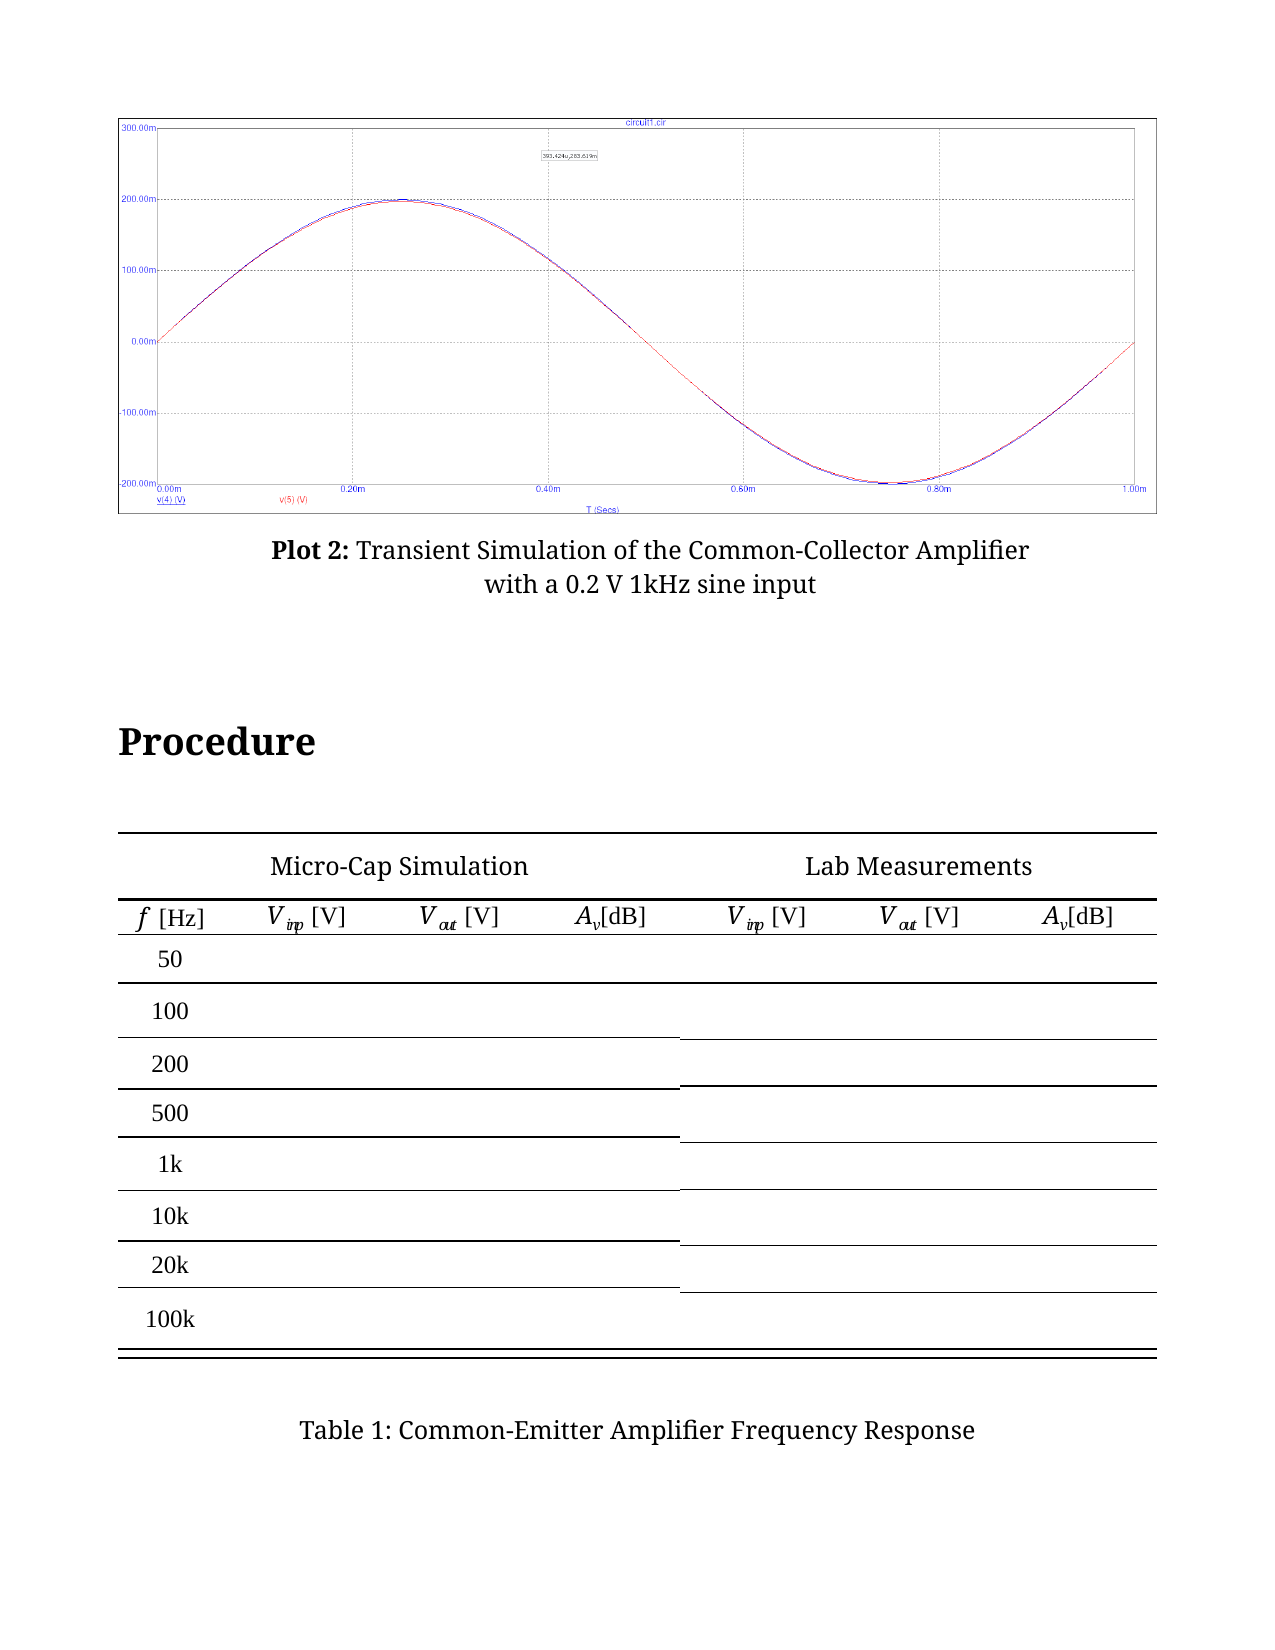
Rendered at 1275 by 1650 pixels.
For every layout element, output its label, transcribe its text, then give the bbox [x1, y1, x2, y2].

table_cell [222, 1191, 377, 1240]
table_cell [378, 1038, 540, 1088]
table_cell [222, 984, 377, 1037]
table_cell [680, 984, 839, 1038]
table_cell [222, 1038, 377, 1088]
text Table 1: Common-Emitter Amplifier Frequency Response [118, 1413, 1157, 1447]
table_header [V] [839, 901, 998, 933]
table_cell [540, 1191, 680, 1240]
table_cell [540, 935, 680, 982]
table_cell [998, 1246, 1157, 1292]
table_header [dB] [540, 901, 680, 933]
table_cell [378, 1090, 540, 1136]
table_cell [378, 984, 540, 1037]
table_cell [378, 935, 540, 982]
table_cell [378, 1138, 540, 1190]
table_cell [540, 1038, 680, 1088]
table_cell [998, 1190, 1157, 1245]
table_cell [680, 1143, 839, 1188]
table_cell [998, 984, 1157, 1038]
table_cell [839, 1143, 998, 1188]
table_cell [540, 1090, 680, 1136]
table_cell 500 [118, 1090, 222, 1136]
table_cell [680, 1087, 839, 1142]
table_cell [540, 1288, 680, 1348]
table_cell [998, 1087, 1157, 1142]
table_cell [839, 1040, 998, 1085]
table_cell 10k [118, 1191, 222, 1240]
table_cell [839, 1246, 998, 1292]
table_cell [998, 935, 1157, 982]
table_cell [839, 1087, 998, 1142]
table_cell [378, 1288, 540, 1348]
table_cell [839, 1190, 998, 1245]
table_cell [680, 1246, 839, 1292]
table_cell [222, 1090, 377, 1136]
table_header Micro-Cap Simulation [118, 834, 680, 898]
table_cell [839, 1293, 998, 1348]
table_cell [998, 1143, 1157, 1188]
table_cell [680, 1350, 1157, 1357]
table_cell 1k [118, 1138, 222, 1190]
table_cell [540, 1138, 680, 1190]
table_header [dB] [998, 901, 1157, 933]
table_header [V] [680, 901, 839, 933]
table_cell [998, 1040, 1157, 1085]
table_cell [998, 1293, 1157, 1348]
table_cell 200 [118, 1038, 222, 1088]
table_cell [222, 935, 377, 982]
table_cell [540, 1242, 680, 1287]
table_cell [118, 1350, 680, 1357]
table_cell [839, 984, 998, 1038]
subtitle Procedure [118, 715, 1157, 766]
table_cell [540, 984, 680, 1037]
table_cell 50 [118, 935, 222, 982]
table_cell [378, 1191, 540, 1240]
table_cell [839, 935, 998, 982]
table_cell [680, 1190, 839, 1245]
picture [118, 118, 1157, 514]
table_cell [680, 935, 839, 982]
table_cell [222, 1242, 377, 1287]
table_cell [680, 1293, 839, 1348]
table_cell 100 [118, 984, 222, 1037]
table_header [V] [378, 901, 540, 933]
table_cell 20k [118, 1242, 222, 1287]
table_cell [680, 1040, 839, 1085]
table_header Lab Measurements [680, 834, 1157, 898]
table_cell [222, 1288, 377, 1348]
table_cell [222, 1138, 377, 1190]
table_header [Hz] [118, 901, 222, 933]
table_cell [378, 1242, 540, 1287]
table_cell 100k [118, 1288, 222, 1348]
table_header [V] [222, 901, 377, 933]
